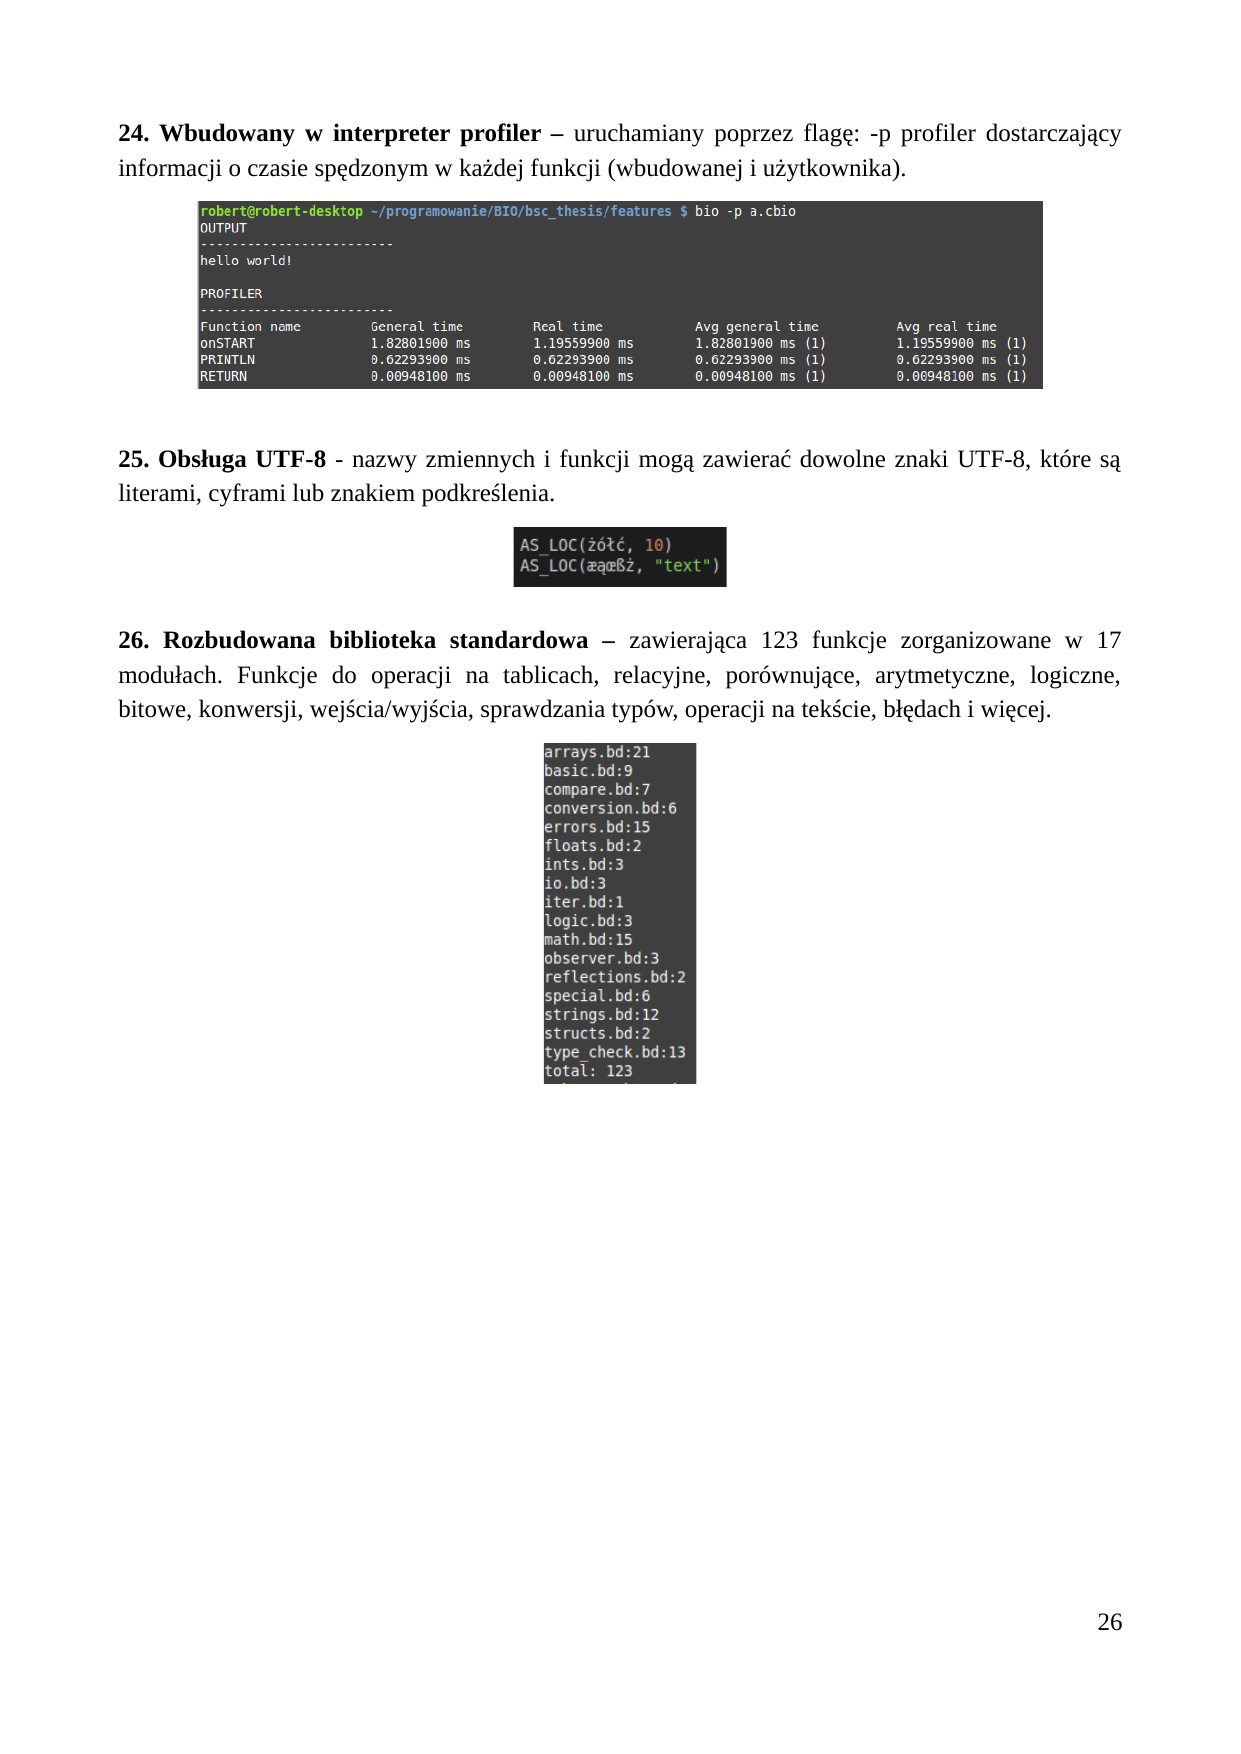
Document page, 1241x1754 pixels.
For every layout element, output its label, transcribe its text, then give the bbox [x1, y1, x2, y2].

picture [197, 201, 1043, 389]
text 26. Rozbudowana biblioteka standardowa – zawierająca 123 funkcje zorganizowane w 17 modułach. Funkcje do operacji na tablicach, relacyjne, porównujące, arytmetyczne, logiczne, bitowe, konwersji, wejścia/wyjścia, sprawdzania typów, operacji na tekście, błędach i więcej. [118, 626, 1122, 723]
text 25. Obsługa UTF-8 - nazwy zmiennych i funkcji mogą zawierać dowolne znaki UTF-8, które są literami, cyframi lub znakiem podkreślenia. [118, 444, 1122, 507]
text 24. Wbudowany w interpreter profiler – uruchamiany poprzez flagę: -p profiler dostarczający informacji o czasie spędzonym w każdej funkcji (wbudowanej i użytkownika). [118, 118, 1122, 181]
picture [543, 743, 697, 1084]
picture [513, 527, 727, 587]
